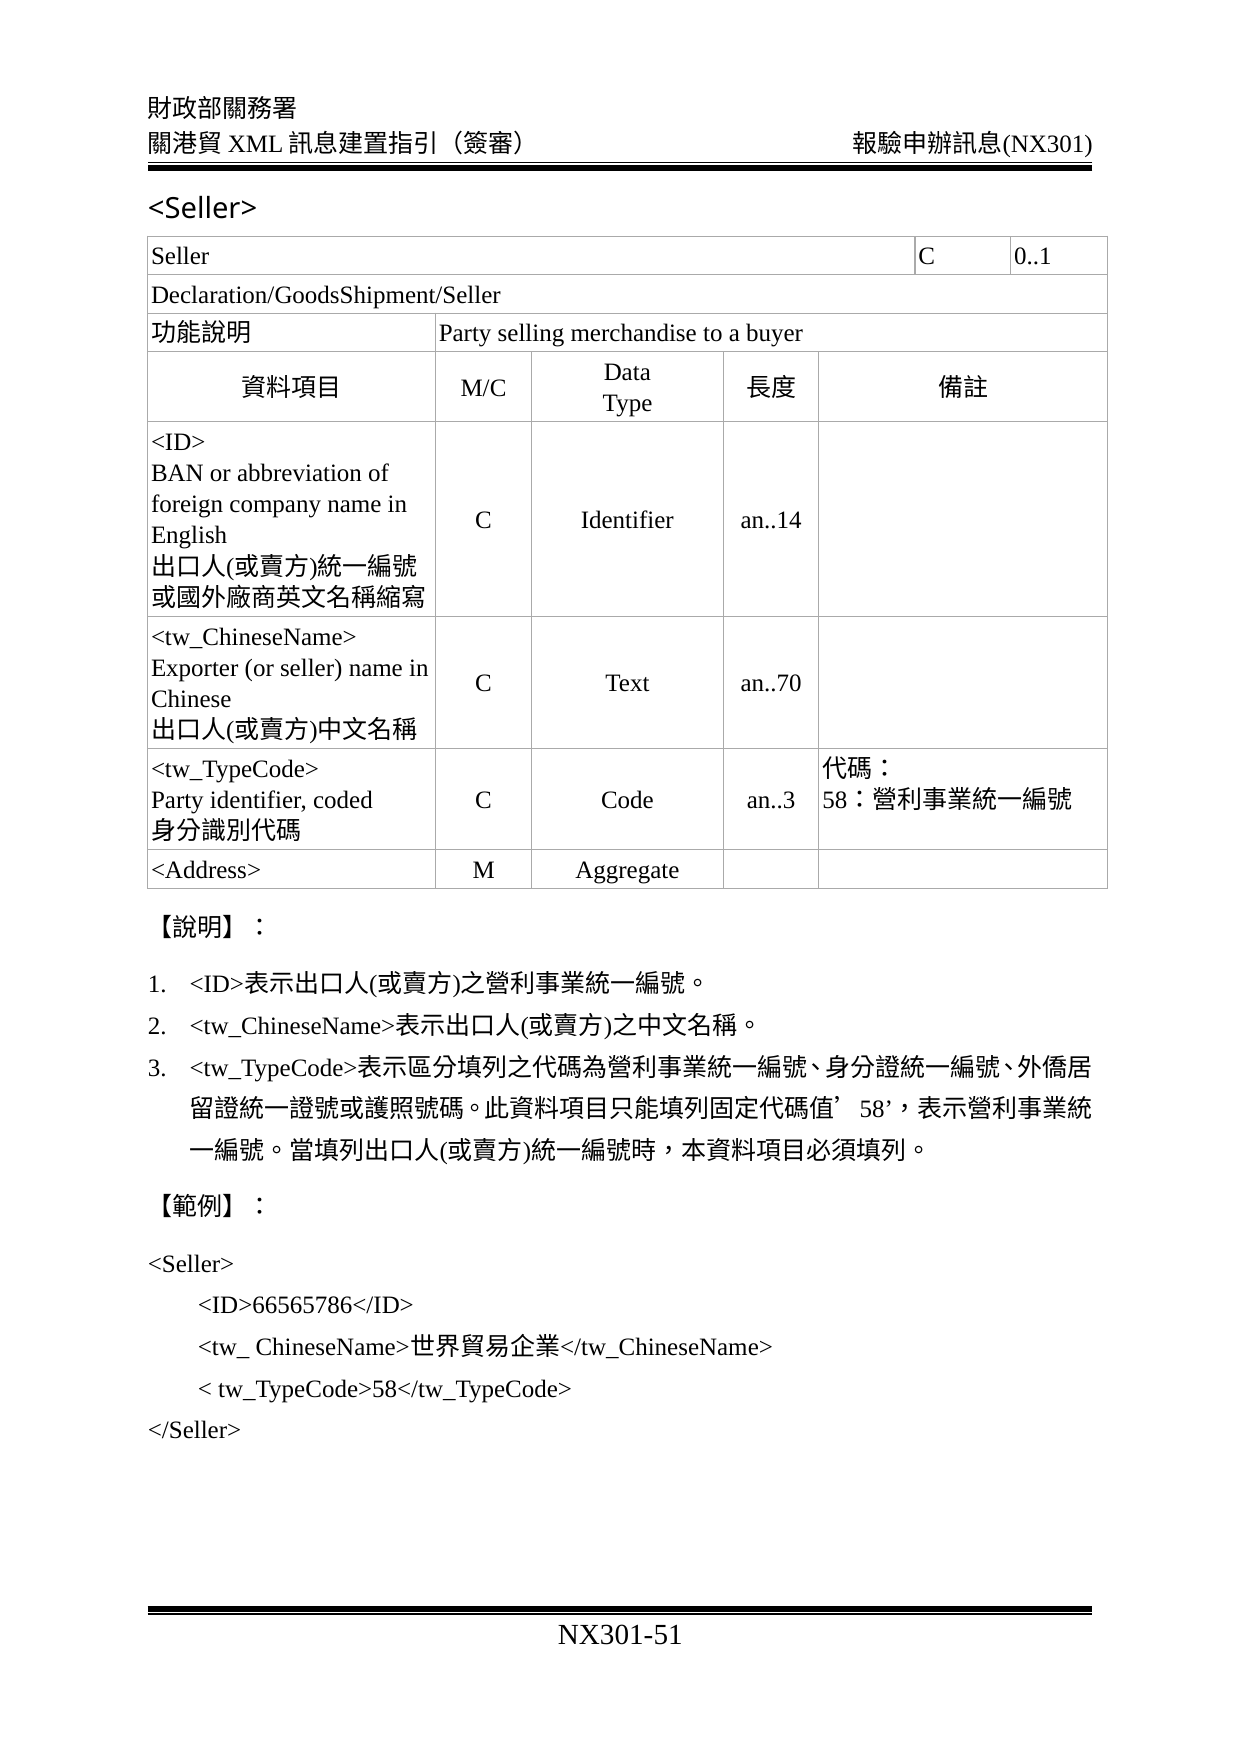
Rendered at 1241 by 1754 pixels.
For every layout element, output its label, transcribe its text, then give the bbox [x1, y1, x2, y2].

table_cell 功能說明 [148, 314, 435, 351]
table_header 0..1 [1011, 237, 1107, 274]
table_cell C [436, 422, 531, 616]
table_cell an..3 [724, 749, 818, 849]
table_cell Text [532, 617, 723, 748]
table_cell 資料項目 [148, 352, 435, 421]
table_cell [819, 617, 1107, 748]
table_cell Party selling merchandise to a buyer [436, 314, 1107, 351]
table_cell 代碼： 58：營利事業統一編號 [819, 749, 1107, 849]
table_cell M [436, 850, 531, 888]
text <ID>66565786</ID> [148, 1280, 1092, 1322]
text <tw_ ChineseName>世界貿易企業</tw_ChineseName> [148, 1322, 1092, 1364]
subtitle </Seller> [148, 1405, 1092, 1447]
table_cell [819, 422, 1107, 616]
table_cell <tw_TypeCode> Party identifier, coded 身分識別代碼 [148, 749, 435, 849]
table_header Seller [148, 237, 914, 274]
list <tw_TypeCode>表示區分填列之代碼為營利事業統一編號、身分證統一編號、外僑居留證統一證號或護照號碼。此資料項目只能填列固定代碼值’58’，表示營利事業統一編號。當填列出口人(或賣方)統一編號時，本資料項目必須填列。 [148, 1043, 1092, 1168]
table_header C [916, 237, 1010, 274]
list <ID>表示出口人(或賣方)之營利事業統一編號。 [148, 959, 1092, 1001]
table_cell M/C [436, 352, 531, 421]
table_cell Identifier [532, 422, 723, 616]
table_cell 備註 [819, 352, 1107, 421]
table_cell an..70 [724, 617, 818, 748]
table_cell <tw_ChineseName> Exporter (or seller) name in Chinese 出口人(或賣方)中文名稱 [148, 617, 435, 748]
table_cell [819, 850, 1107, 888]
table_cell 長度 [724, 352, 818, 421]
table_cell <ID> BAN or abbreviation of foreign company name in English 出口人(或賣方)統一編號或國外廠商英文名稱縮寫 [148, 422, 435, 616]
text < tw_TypeCode>58</tw_TypeCode> [148, 1364, 1092, 1405]
subtitle <Seller> [148, 177, 1092, 229]
table_cell an..14 [724, 422, 818, 616]
table_cell C [436, 617, 531, 748]
table_cell Aggregate [532, 850, 723, 888]
table_cell Declaration/GoodsShipment/Seller [148, 275, 1107, 313]
table_cell [724, 850, 818, 888]
text 【範例】： [148, 1182, 1092, 1224]
list <tw_ChineseName>表示出口人(或賣方)之中文名稱。 [148, 1001, 1092, 1043]
table_cell <Address> [148, 850, 435, 888]
subtitle <Seller> [148, 1239, 1092, 1280]
table_cell C [436, 749, 531, 849]
text 【說明】： [148, 903, 1092, 945]
table_cell Data Type [532, 352, 723, 421]
table_cell Code [532, 749, 723, 849]
